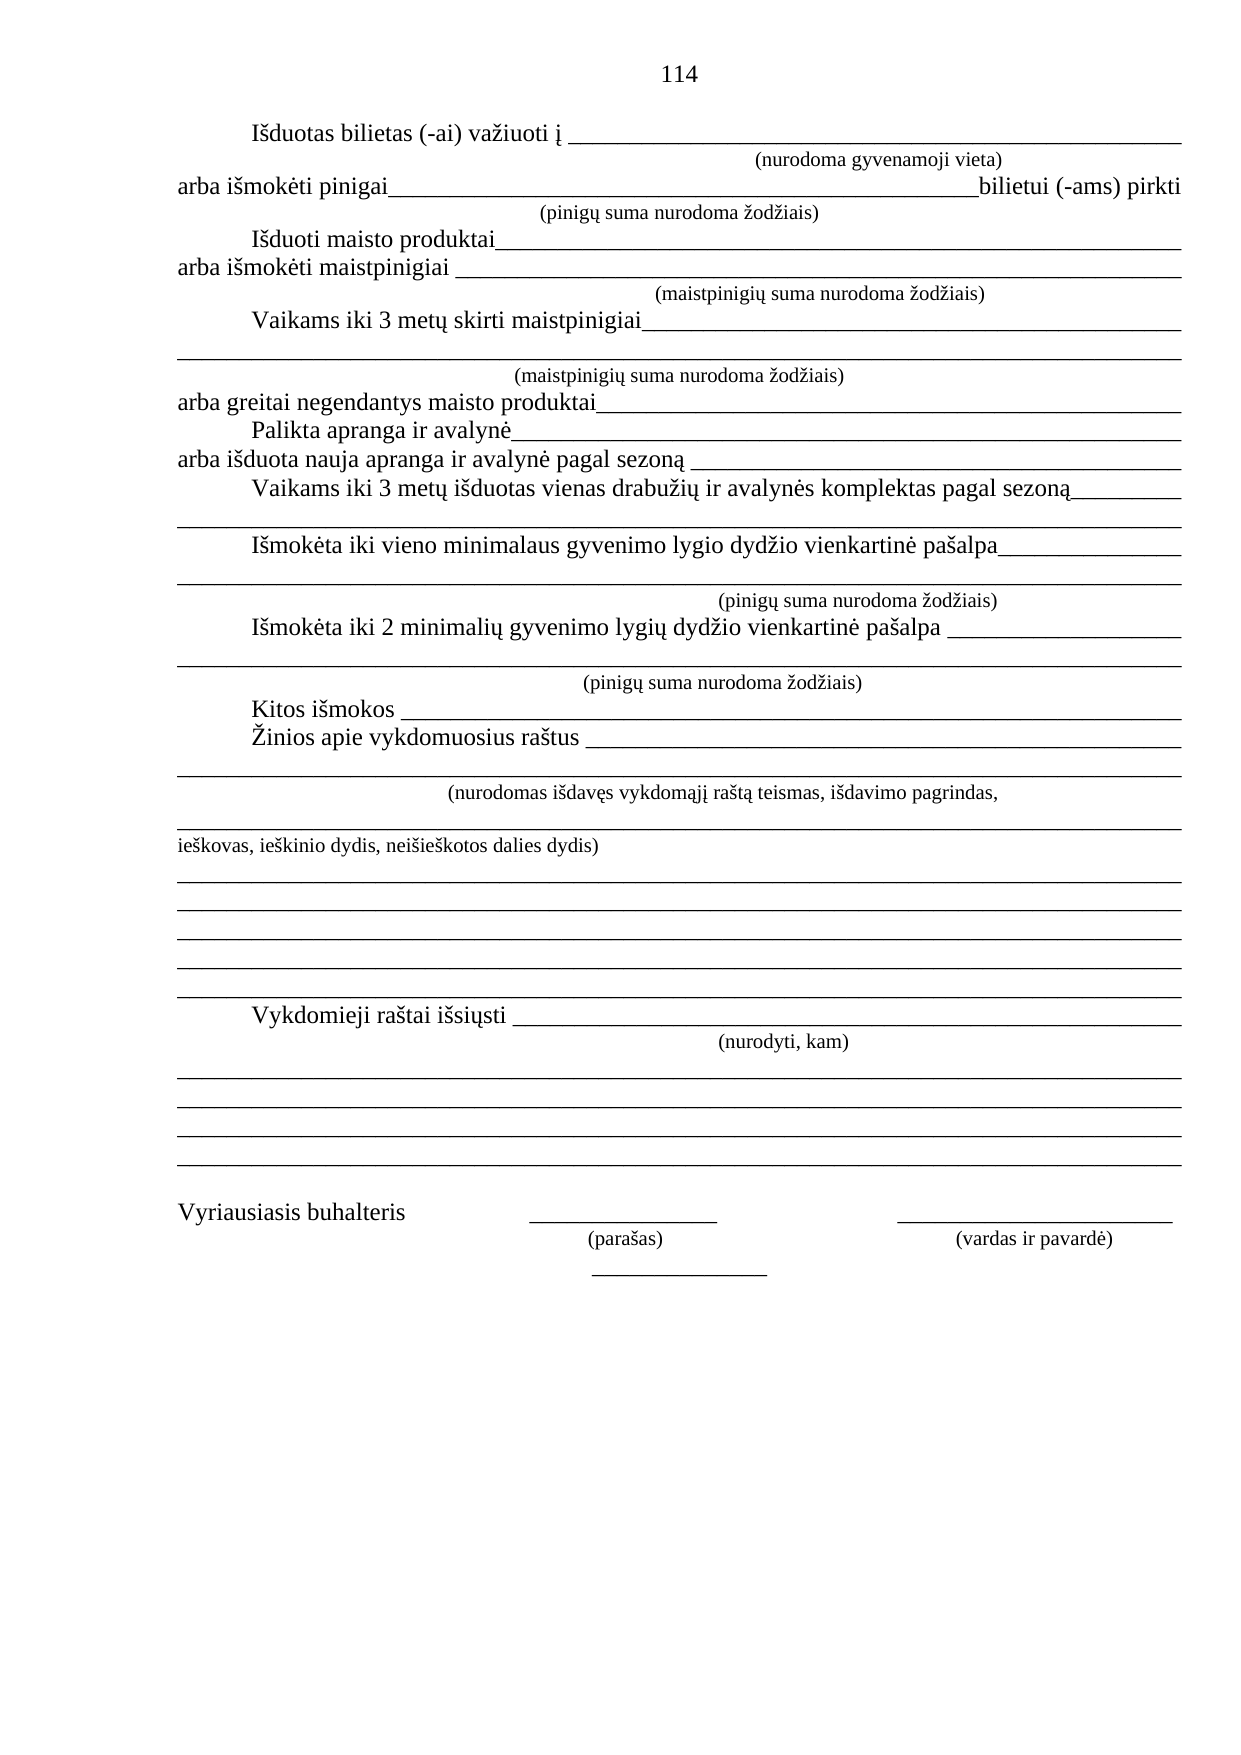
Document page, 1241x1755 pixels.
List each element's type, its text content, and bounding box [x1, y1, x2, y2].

text (pinigų suma nurodoma žodžiais) [177, 200, 1181, 224]
text arba greitai negendantys maisto produktai [177, 387, 1181, 416]
text Vaikams iki 3 metų skirti maistpinigiai [177, 305, 1181, 359]
text Palikta apranga ir avalynė [177, 416, 1181, 444]
text Išduotas bilietas (-ai) važiuoti į [177, 118, 1181, 147]
text (nurodoma gyvenamoji vieta) [177, 147, 1181, 171]
text (maistpinigių suma nurodoma žodžiais) [177, 281, 1181, 305]
text (pinigų suma nurodoma žodžiais) [448, 670, 1181, 694]
text ______________ [177, 1250, 1181, 1279]
text Išmokėta iki 2 minimalių gyvenimo lygių dydžio vienkartinė pašalpa [177, 612, 1181, 666]
text (nurodyti, kam) [583, 1029, 1181, 1053]
text (maistpinigių suma nurodoma žodžiais) [177, 363, 1181, 387]
text (nurodomas išdavęs vykdomąjį raštą teismas, išdavimo pagrindas, [312, 780, 1181, 804]
text (parašas) (vardas ir pavardė) [177, 1226, 1181, 1250]
text Išduoti maisto produktai [177, 224, 1181, 252]
text ieškovas, ieškinio dydis, neišieškotos dalies dydis) [177, 833, 1181, 857]
text arba išmokėti maistpinigiai [177, 252, 1181, 281]
text Žinios apie vykdomuosius raštus [177, 722, 1181, 776]
text Vyriausiasis buhalteris _______________ ______________________ [177, 1197, 1181, 1226]
text Kitos išmokos [177, 694, 1181, 722]
text arba išmokėti pinigai bilietui (-ams) pirkti [177, 171, 1181, 200]
text arba išduota nauja apranga ir avalynė pagal sezoną [177, 444, 1181, 473]
text (pinigų suma nurodoma žodžiais) [583, 588, 1181, 612]
text Išmokėta iki vieno minimalaus gyvenimo lygio dydžio vienkartinė pašalpa [177, 531, 1181, 584]
text Vykdomieji raštai išsiųsti [177, 1001, 1181, 1029]
text Vaikams iki 3 metų išduotas vienas drabužių ir avalynės komplektas pagal sezoną [177, 473, 1181, 502]
